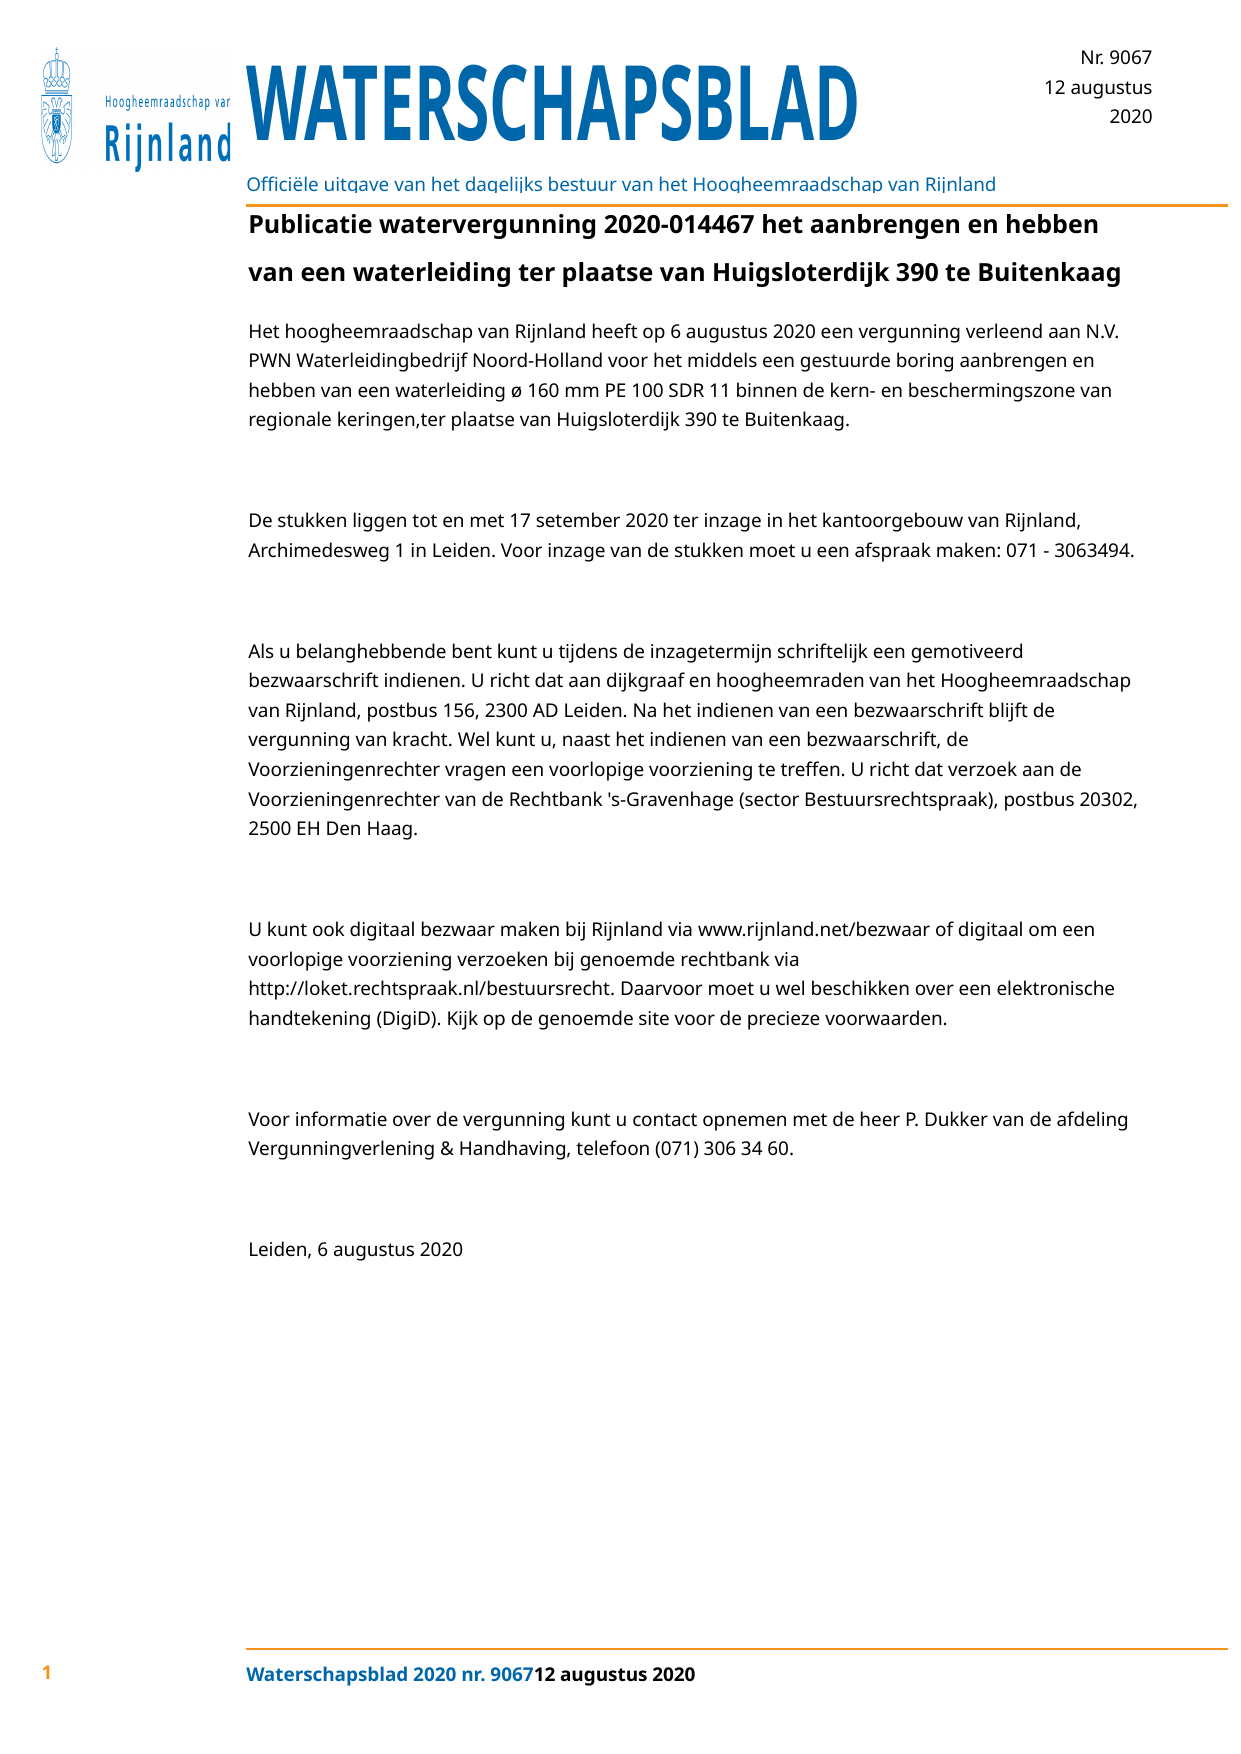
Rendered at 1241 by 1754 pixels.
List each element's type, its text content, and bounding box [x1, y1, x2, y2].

text Publicatie watervergunning 2020-014467 het aanbrengen en hebben van een waterleiding ter plaatse van Huigsloterdijk 390 te Buitenkaag [248, 207, 1152, 288]
text Leiden, 6 augustus 2020 [248, 1236, 1152, 1262]
text Als u belanghebbende bent kunt u tijdens de inzagetermijn schriftelijk een gemotiveerd bezwaarschrift indienen. U richt dat aan dijkgraaf en hoogheemraden van het Hoogheemraadschap van Rijnland, postbus 156, 2300 AD Leiden. Na het indienen van een bezwaarschrift blijft de vergunning van kracht. Wel kunt u, naast het indienen van een bezwaarschrift, de Voorzieningenrechter vragen een voorlopige voorziening te treffen. U richt dat verzoek aan de Voorzieningenrechter van de Rechtbank 's-Gravenhage (sector Bestuursrechtspraak), postbus 20302, 2500 EH Den Haag. [248, 638, 1152, 841]
text U kunt ook digitaal bezwaar maken bij Rijnland via www.rijnland.net/bezwaar of digitaal om een voorlopige voorziening verzoeken bij genoemde rechtbank via http://loket.rechtspraak.nl/bestuursrecht. Daarvoor moet u wel beschikken over een elektronische handtekening (DigiD). Kijk op de genoemde site voor de precieze voorwaarden. [248, 916, 1152, 1031]
picture [41, 47, 231, 172]
text Het hoogheemraadschap van Rijnland heeft op 6 augustus 2020 een vergunning verleend aan N.V. PWN Waterleidingbedrijf Noord-Holland voor het middels een gestuurde boring aanbrengen en hebben van een waterleiding ø 160 mm PE 100 SDR 11 binnen de kern- en beschermingszone van regionale keringen,ter plaatse van Huigsloterdijk 390 te Buitenkaag. [248, 318, 1152, 432]
text De stukken liggen tot en met 17 setember 2020 ter inzage in het kantoorgebouw van Rijnland, Archimedesweg 1 in Leiden. Voor inzage van de stukken moet u een afspraak maken: 071 - 3063494. [248, 507, 1152, 563]
text Voor informatie over de vergunning kunt u contact opnemen met de heer P. Dukker van de afdeling Vergunningverlening & Handhaving, telefoon (071) 306 34 60. [248, 1106, 1152, 1161]
